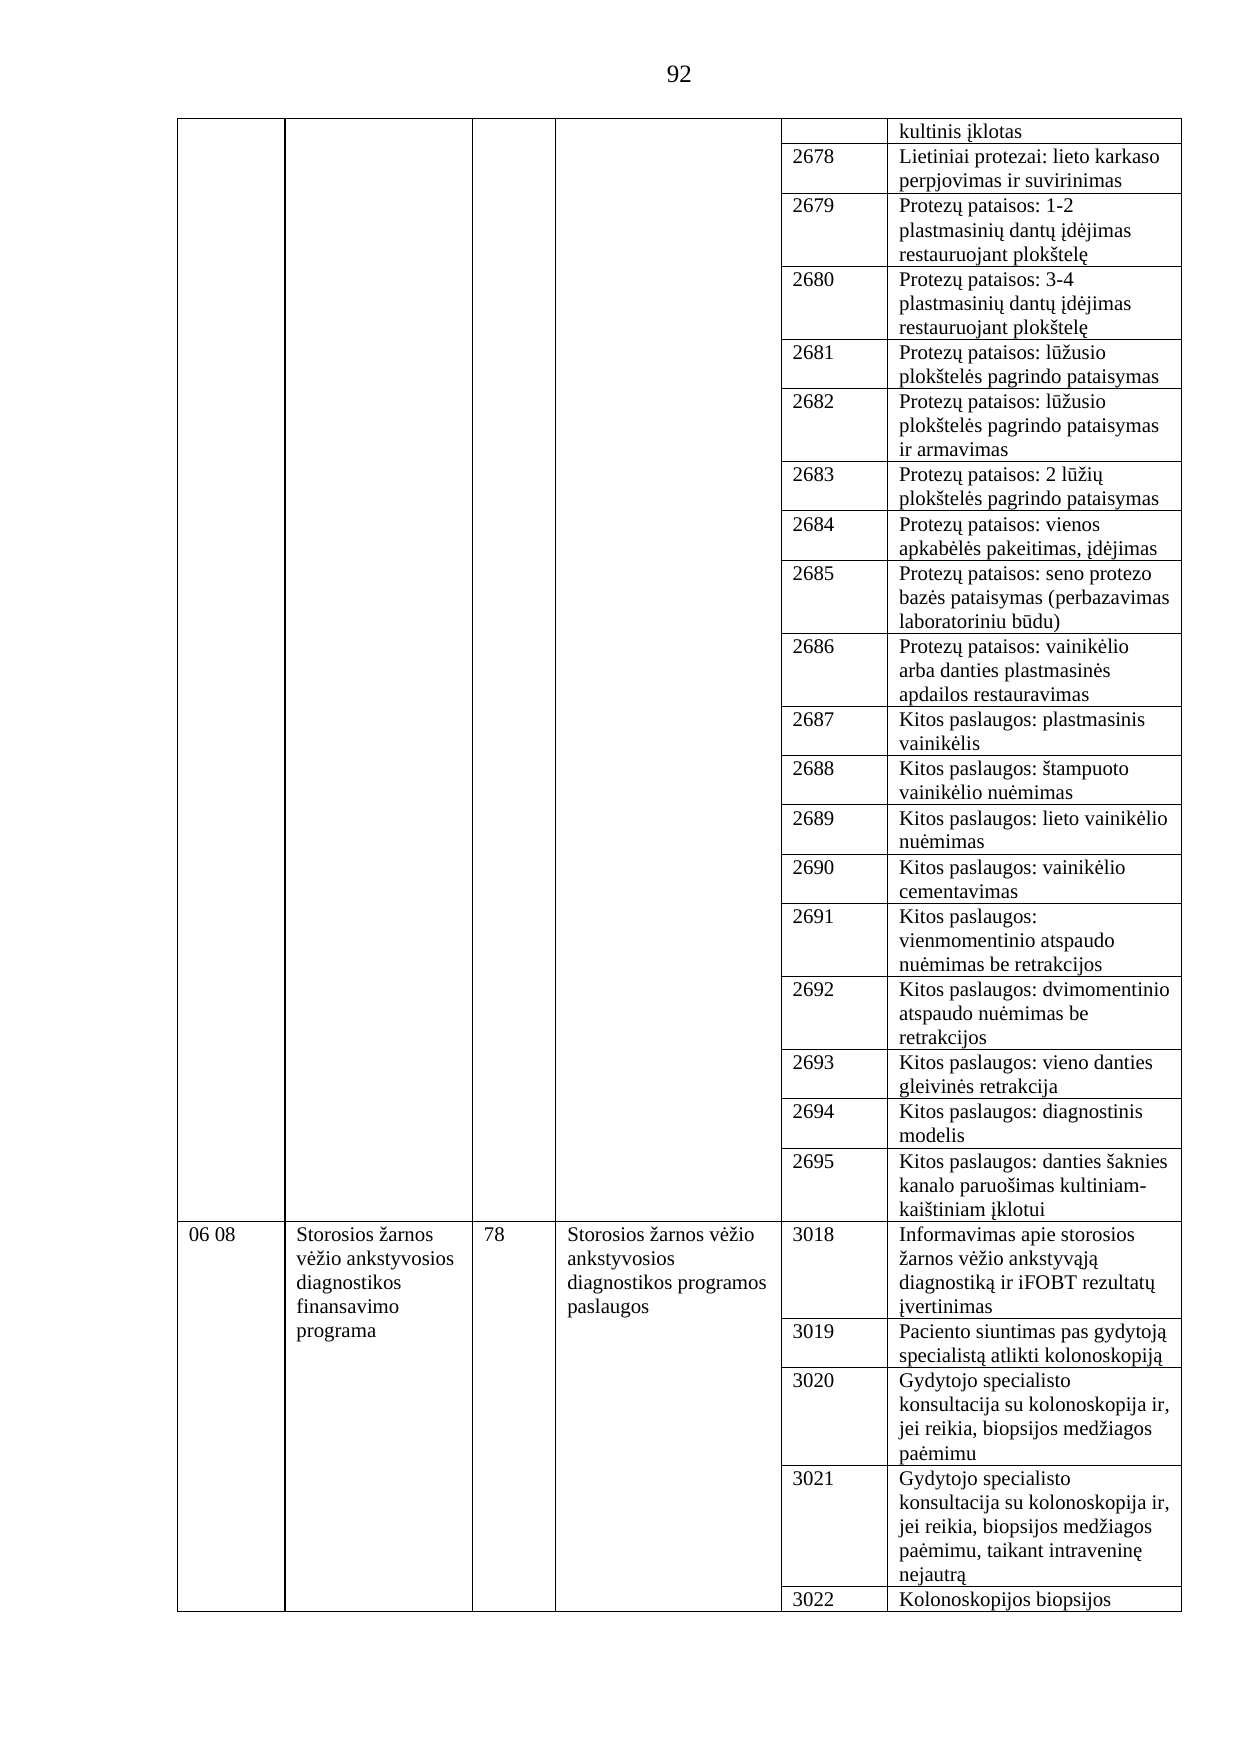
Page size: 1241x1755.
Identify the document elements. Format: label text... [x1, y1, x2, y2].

table_cell 2687 [782, 707, 887, 755]
table_cell Gydytojo specialisto konsultacija su kolonoskopija ir, jei reikia, biopsijos medžiagos paėmimu, taikant intraveninę nejautrą [888, 1466, 1181, 1586]
table_cell Kitos paslaugos: diagnostinis modelis [888, 1099, 1181, 1147]
table_cell Kitos paslaugos: plastmasinis vainikėlis [888, 707, 1181, 755]
table_cell Protezų pataisos: lūžusio plokštelės pagrindo pataisymas ir armavimas [888, 389, 1181, 461]
table_cell 2695 [782, 1149, 887, 1221]
table_cell Kitos paslaugos: štampuoto vainikėlio nuėmimas [888, 756, 1181, 804]
table_cell Informavimas apie storosios žarnos vėžio ankstyvąją diagnostiką ir iFOBT rezultatų įvertinimas [888, 1222, 1181, 1318]
table_cell 2688 [782, 756, 887, 804]
table_cell 2692 [782, 977, 887, 1049]
table_cell Protezų pataisos: lūžusio plokštelės pagrindo pataisymas [888, 340, 1181, 388]
table_cell 06 08 [178, 1222, 284, 1611]
table_cell 3021 [782, 1466, 887, 1586]
table_cell Kitos paslaugos: vainikėlio cementavimas [888, 855, 1181, 903]
table_cell Protezų pataisos: vienos apkabėlės pakeitimas, įdėjimas [888, 511, 1181, 559]
table_cell [473, 119, 555, 1221]
table_cell Protezų pataisos: 2 lūžių plokštelės pagrindo pataisymas [888, 462, 1181, 510]
table_cell 2679 [782, 194, 887, 266]
table_cell Protezų pataisos: vainikėlio arba danties plastmasinės apdailos restauravimas [888, 634, 1181, 706]
table_cell Kitos paslaugos: dvimomentinio atspaudo nuėmimas be retrakcijos [888, 977, 1181, 1049]
table_cell Gydytojo specialisto konsultacija su kolonoskopija ir, jei reikia, biopsijos medžiagos paėmimu [888, 1368, 1181, 1464]
table_cell 2693 [782, 1050, 887, 1098]
table_cell Protezų pataisos: 1-2 plastmasinių dantų įdėjimas restauruojant plokštelę [888, 194, 1181, 266]
table_cell 2682 [782, 389, 887, 461]
table_cell 2684 [782, 511, 887, 559]
table_cell 2690 [782, 855, 887, 903]
table_cell Storosios žarnos vėžio ankstyvosios diagnostikos programos paslaugos [556, 1222, 781, 1611]
table_cell Kolonoskopijos biopsijos [888, 1587, 1181, 1611]
table_cell Kitos paslaugos: vieno danties gleivinės retrakcija [888, 1050, 1181, 1098]
table_cell 3018 [782, 1222, 887, 1318]
table_cell Kitos paslaugos: vienmomentinio atspaudo nuėmimas be retrakcijos [888, 904, 1181, 976]
table_cell Lietiniai protezai: lieto karkaso perpjovimas ir suvirinimas [888, 144, 1181, 192]
table_cell 2678 [782, 144, 887, 192]
table_cell Kitos paslaugos: danties šaknies kanalo paruošimas kultiniam-kaištiniam įklotui [888, 1149, 1181, 1221]
table_cell 3022 [782, 1587, 887, 1611]
table_cell 2683 [782, 462, 887, 510]
table_cell Protezų pataisos: seno protezo bazės pataisymas (perbazavimas laboratoriniu būdu) [888, 561, 1181, 633]
table_cell 3020 [782, 1368, 887, 1464]
table_cell 2694 [782, 1099, 887, 1147]
table_cell [178, 119, 284, 1221]
table_cell 2689 [782, 805, 887, 853]
table_cell [782, 119, 887, 143]
table_cell Kitos paslaugos: lieto vainikėlio nuėmimas [888, 805, 1181, 853]
table_cell 3019 [782, 1319, 887, 1367]
table_cell [286, 119, 472, 1221]
table_cell kultinis įklotas [888, 119, 1181, 143]
table_cell Protezų pataisos: 3-4 plastmasinių dantų įdėjimas restauruojant plokštelę [888, 267, 1181, 339]
table_cell 78 [473, 1222, 555, 1611]
table_cell 2681 [782, 340, 887, 388]
table_cell 2686 [782, 634, 887, 706]
table_cell 2685 [782, 561, 887, 633]
table_cell [556, 119, 781, 1221]
table_cell Storosios žarnos vėžio ankstyvosios diagnostikos finansavimo programa [286, 1222, 472, 1611]
table_cell 2691 [782, 904, 887, 976]
table_cell Paciento siuntimas pas gydytoją specialistą atlikti kolonoskopiją [888, 1319, 1181, 1367]
table_cell 2680 [782, 267, 887, 339]
